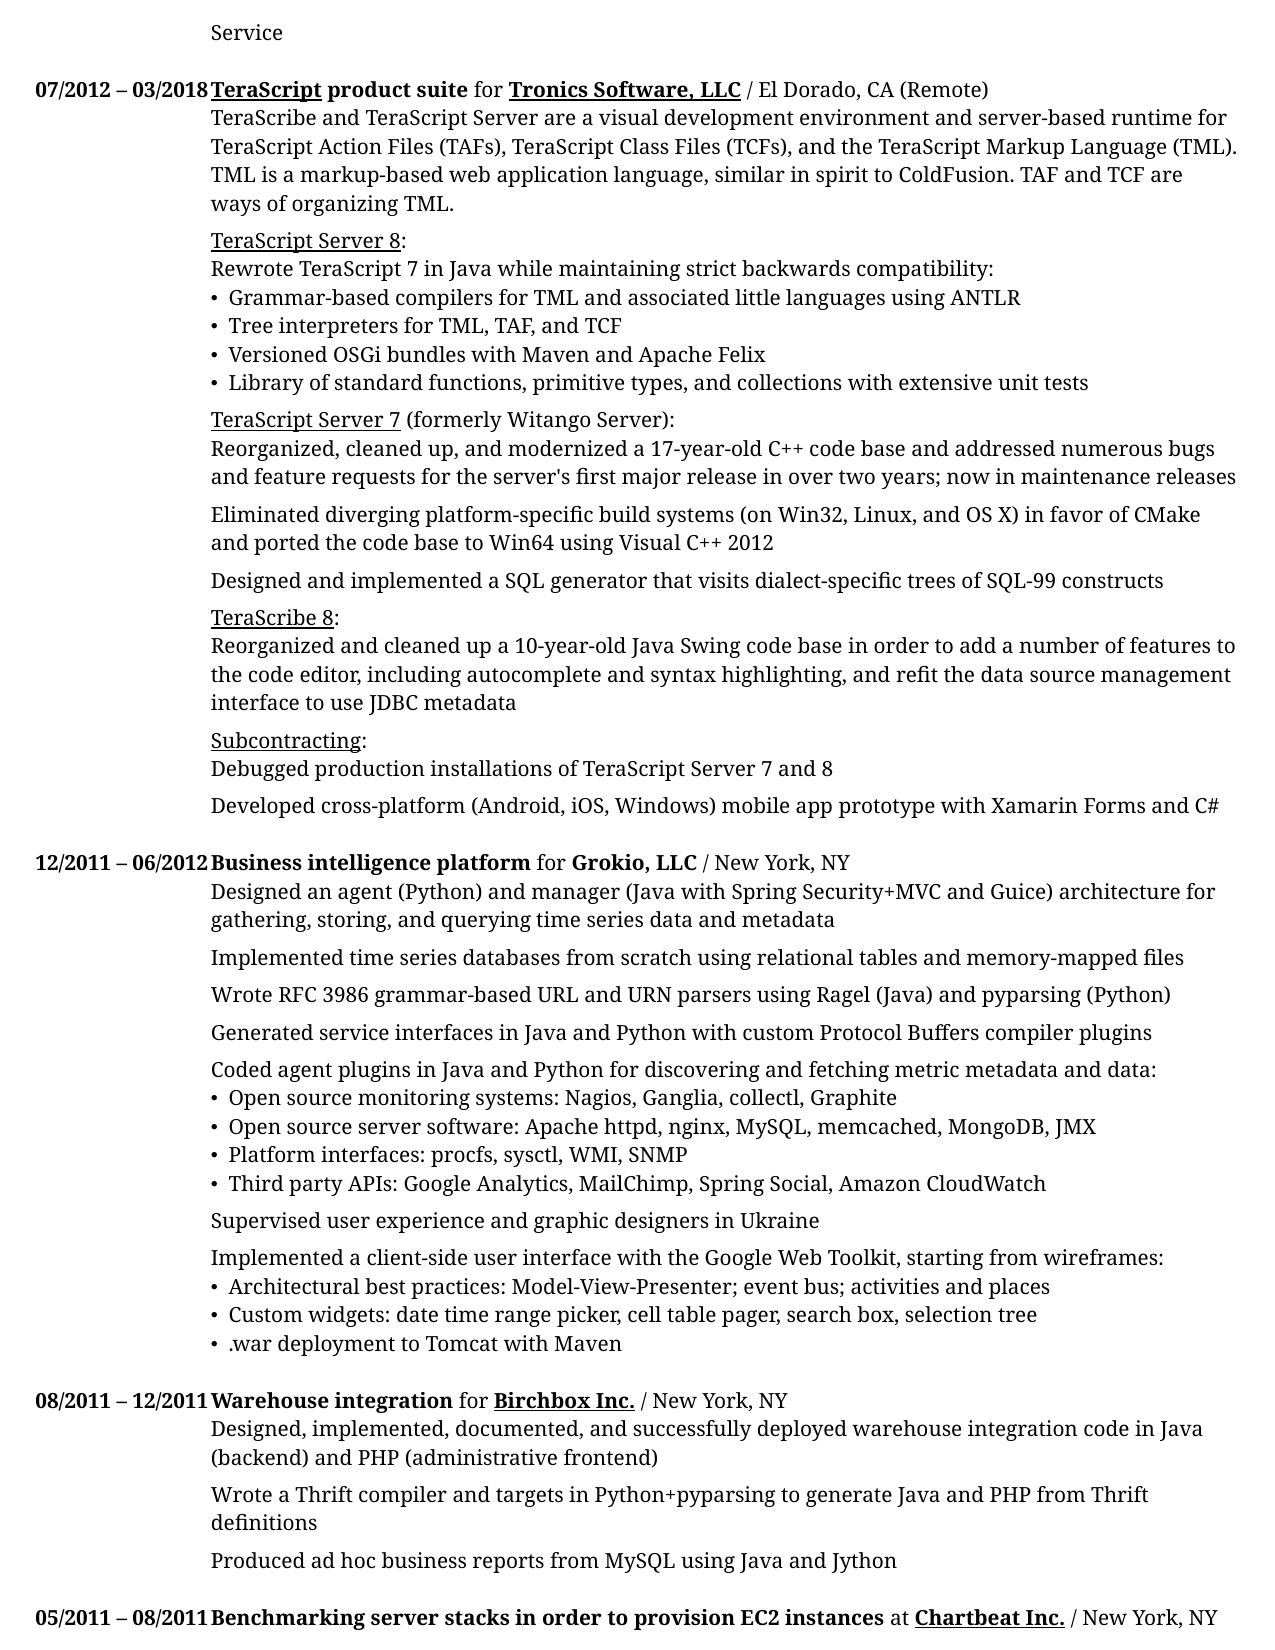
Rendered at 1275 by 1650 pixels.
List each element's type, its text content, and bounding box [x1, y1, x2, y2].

table_cell Business intelligence platform for Grokio, LLC / New York, NY [211, 849, 1239, 877]
table_cell [211, 1357, 1239, 1386]
table_cell [35, 1357, 211, 1386]
table_cell TeraScript Server 8: Rewrote TeraScript 7 in Java while maintaining strict backwards compatibility: Grammar-based compilers for TML and associated little languages using ANTLR Tree interpreters for TML, TAF, and TCF Versioned OSGi bundles with Maven and Apache Felix Library of standard functions, primitive types, and collections with extensive unit tests TeraScript Server 7 (formerly Witango Server): Reorganized, cleaned up, and modernized a 17-year-old C++ code base and addressed numerous bugs and feature requests for the server's first major release in over two years; now in maintenance releases Eliminated diverging platform-specific build systems (on Win32, Linux, and OS X) in favor of CMake and ported the code base to Win64 using Visual C++ 2012 Designed and implemented a SQL generator that visits dialect-specific trees of SQL-99 constructs TeraScribe 8: Reorganized and cleaned up a 10-year-old Java Swing code base in order to add a number of features to the code editor, including autocomplete and syntax highlighting, and refit the data source management interface to use JDBC metadata Subcontracting: Debugged production installations of TeraScript Server 7 and 8 Developed cross-platform (Android, iOS, Windows) mobile app prototype with Xamarin Forms and C# [211, 226, 1239, 820]
table_cell [35, 18, 211, 46]
table_cell Service [211, 18, 1239, 46]
table_cell TeraScript product suite for Tronics Software, LLC / El Dorado, CA (Remote) TeraScribe and TeraScript Server are a visual development environment and server-based runtime for TeraScript Action Files (TAFs), TeraScript Class Files (TCFs), and the TeraScript Markup Language (TML). TML is a markup-based web application language, similar in spirit to ColdFusion. TAF and TCF are ways of organizing TML. [211, 75, 1239, 226]
table_cell [35, 46, 211, 75]
table_cell Designed an agent (Python) and manager (Java with Spring Security+MVC and Guice) architecture for gathering, storing, and querying time series data and metadata Implemented time series databases from scratch using relational tables and memory-mapped files Wrote RFC 3986 grammar-based URL and URN parsers using Ragel (Java) and pyparsing (Python) Generated service interfaces in Java and Python with custom Protocol Buffers compiler plugins Coded agent plugins in Java and Python for discovering and fetching metric metadata and data: Open source monitoring systems: Nagios, Ganglia, collectl, Graphite Open source server software: Apache httpd, nginx, MySQL, memcached, MongoDB, JMX Platform interfaces: procfs, sysctl, WMI, SNMP Third party APIs: Google Analytics, MailChimp, Spring Social, Amazon CloudWatch Supervised user experience and graphic designers in Ukraine Implemented a client-side user interface with the Google Web Toolkit, starting from wireframes: Architectural best practices: Model-View-Presenter; event bus; activities and places Custom widgets: date time range picker, cell table pager, search box, selection tree .war deployment to Tomcat with Maven [211, 877, 1239, 1357]
table_cell [35, 1414, 211, 1574]
table_cell [35, 1574, 211, 1603]
table_cell Designed, implemented, documented, and successfully deployed warehouse integration code in Java (backend) and PHP (administrative frontend) Wrote a Thrift compiler and targets in Python+pyparsing to generate Java and PHP from Thrift definitions Produced ad hoc business reports from MySQL using Java and Jython [211, 1414, 1239, 1574]
table_cell [35, 877, 211, 1357]
table_cell Warehouse integration for Birchbox Inc. / New York, NY [211, 1386, 1239, 1414]
table_cell [211, 46, 1239, 75]
table_cell [211, 820, 1239, 848]
table_cell 05/2011 – 08/2011 [35, 1603, 211, 1631]
table_cell 07/2012 – 03/2018 [35, 75, 211, 226]
table_cell [35, 226, 211, 820]
table_cell [35, 820, 211, 848]
table_cell 08/2011 – 12/2011 [35, 1386, 211, 1414]
table_cell [211, 1574, 1239, 1603]
table_cell 12/2011 – 06/2012 [35, 849, 211, 877]
table_cell Benchmarking server stacks in order to provision EC2 instances at Chartbeat Inc. / New York, NY [211, 1603, 1239, 1631]
